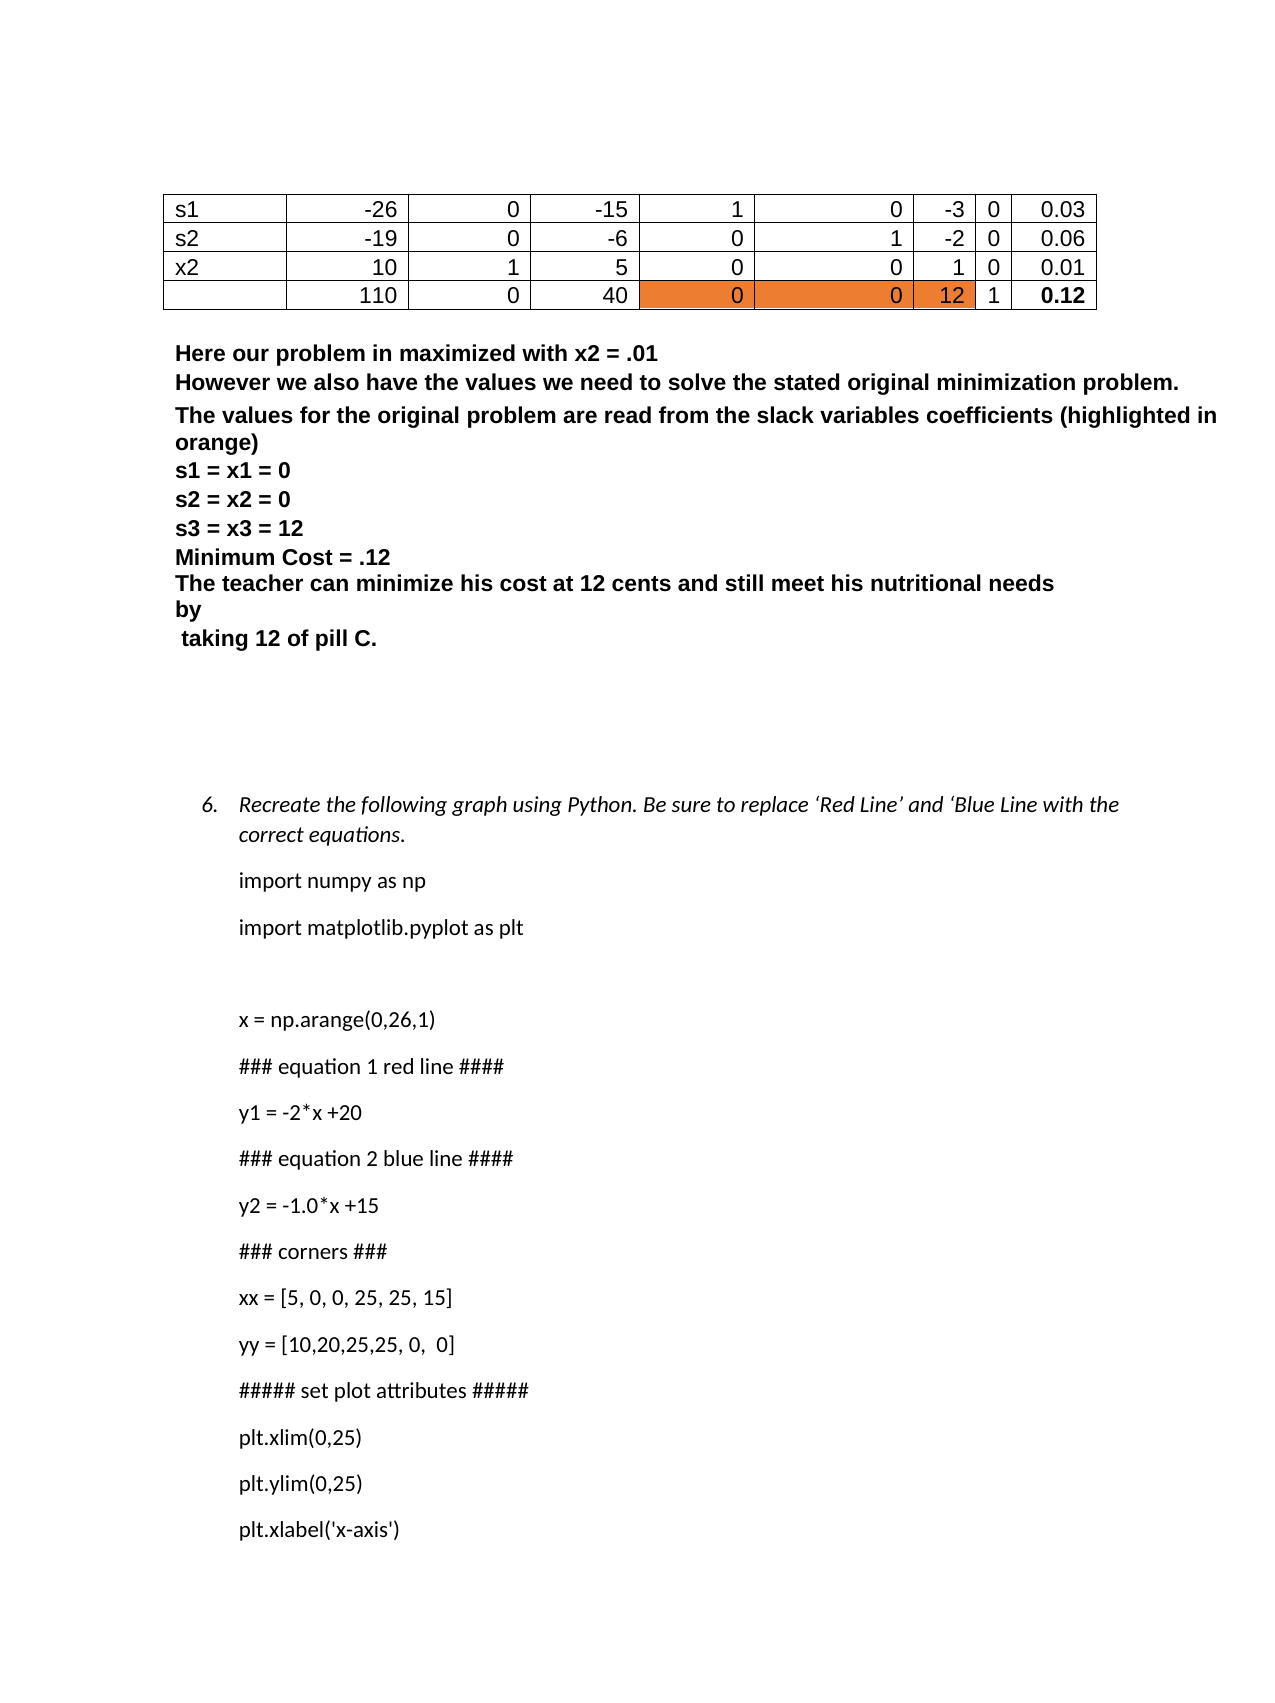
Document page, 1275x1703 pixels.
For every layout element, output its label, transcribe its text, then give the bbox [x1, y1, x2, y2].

table_cell s2 [164, 223, 286, 251]
table_cell 0 [409, 281, 530, 308]
table_cell 0.03 [1012, 195, 1096, 222]
table_cell 0.01 [1012, 252, 1096, 280]
table_cell [408, 455, 531, 483]
table_cell s1 [164, 195, 286, 222]
table_cell [1097, 222, 1230, 251]
table_cell [976, 512, 1011, 541]
text y2 = -1.0*x +15 [238, 1191, 1183, 1219]
table_cell [755, 484, 914, 512]
table_cell Here our problem in maximized with x2 = .01 [164, 337, 1230, 366]
table_cell [1011, 484, 1096, 512]
table_cell [976, 541, 1011, 570]
table_cell [1097, 194, 1230, 222]
table_cell [1096, 623, 1230, 651]
table_cell [976, 623, 1011, 651]
table_cell 1 [640, 195, 754, 222]
table_cell [531, 310, 639, 337]
table_cell [914, 484, 976, 512]
table_cell [408, 623, 531, 651]
table_cell [755, 310, 914, 337]
table_cell [914, 310, 976, 337]
table_cell [1011, 512, 1096, 541]
text y1 = -2*x +20 [238, 1098, 1183, 1126]
table_cell 1 [914, 252, 975, 280]
table_cell -2 [914, 223, 975, 251]
table_cell 0.12 [1012, 281, 1096, 308]
table_cell [1096, 541, 1230, 570]
text ### equation 1 red line #### [238, 1052, 1183, 1080]
table_cell [914, 623, 976, 651]
table_cell 0 [409, 195, 530, 222]
table_cell 12 [914, 281, 975, 308]
table_cell [531, 484, 639, 512]
table_cell [164, 281, 286, 308]
table_cell [639, 455, 755, 483]
table_cell [976, 484, 1011, 512]
table_cell [1096, 455, 1230, 483]
table_cell [531, 455, 639, 483]
table_cell The teacher can minimize his cost at 12 cents and still meet his nutritional needs by [164, 570, 1096, 622]
table_cell -26 [287, 195, 408, 222]
table_cell [531, 512, 639, 541]
table_cell [914, 512, 976, 541]
table_cell [755, 512, 914, 541]
table_cell 1 [976, 281, 1011, 308]
table_cell 0 [640, 252, 754, 280]
table_cell Minimum Cost = .12 [164, 541, 531, 570]
table_cell s3 = x3 = 12 [164, 512, 408, 541]
table_cell [531, 623, 639, 651]
table_cell [639, 623, 755, 651]
table_cell [755, 541, 914, 570]
table_cell [639, 310, 755, 337]
text x = np.arange(0,26,1) [238, 1005, 1183, 1033]
table_cell 0.06 [1012, 223, 1096, 251]
table_cell [408, 310, 531, 337]
table_cell 0 [409, 223, 530, 251]
table_cell [1011, 310, 1096, 337]
table_cell 110 [287, 281, 408, 308]
table_cell [531, 541, 639, 570]
table_cell [164, 310, 286, 337]
table_cell -19 [287, 223, 408, 251]
table_cell [639, 541, 755, 570]
table_cell However we also have the values we need to solve the stated original minimization problem. [164, 366, 1230, 395]
table_cell 0 [976, 223, 1011, 251]
table_cell x2 [164, 252, 286, 280]
table_cell 0 [976, 252, 1011, 280]
table_cell 5 [531, 252, 639, 280]
table_cell [914, 455, 976, 483]
table_cell [1096, 309, 1230, 337]
table_cell 0 [755, 252, 913, 280]
table_cell 10 [287, 252, 408, 280]
table_cell 1 [755, 223, 913, 251]
table_cell 0 [755, 281, 913, 308]
text import numpy as np [238, 866, 1183, 894]
list Recreate the following graph using Python. Be sure to replace ‘Red Line’ and ‘Blue Line with the correct equations. [201, 790, 1183, 848]
table_cell [976, 455, 1011, 483]
table_cell [1011, 541, 1096, 570]
text ##### set plot attributes ##### [238, 1376, 1183, 1404]
table_cell 0 [640, 281, 754, 308]
table_cell [914, 541, 976, 570]
table_cell [408, 484, 531, 512]
table_cell [639, 512, 755, 541]
table_cell 0 [976, 195, 1011, 222]
table_cell -3 [914, 195, 975, 222]
table_cell [1011, 623, 1096, 651]
table_cell [1011, 455, 1096, 483]
table_cell [639, 484, 755, 512]
text plt.xlabel('x-axis') [238, 1515, 1183, 1543]
table_cell [286, 310, 408, 337]
table_cell [1096, 570, 1230, 622]
text plt.xlim(0,25) [238, 1423, 1183, 1451]
table_cell -6 [531, 223, 639, 251]
table_cell taking 12 of pill C. [164, 623, 408, 651]
table_cell 1 [409, 252, 530, 280]
table_cell -15 [531, 195, 639, 222]
table_cell [1096, 484, 1230, 512]
table_cell [1096, 512, 1230, 541]
table_cell 0 [755, 195, 913, 222]
table_cell s1 = x1 = 0 [164, 455, 408, 483]
table_cell [976, 310, 1011, 337]
table_cell 0 [640, 223, 754, 251]
text yy = [10,20,25,25, 0, 0] [238, 1330, 1183, 1358]
table_cell The values for the original problem are read from the slack variables coefficients (highlighted in orange) [164, 395, 1230, 455]
table_cell [1097, 251, 1230, 280]
table_cell [1097, 280, 1230, 308]
text plt.ylim(0,25) [238, 1469, 1183, 1497]
text ### equation 2 blue line #### [238, 1144, 1183, 1172]
table_cell 40 [531, 281, 639, 308]
text ### corners ### [238, 1237, 1183, 1265]
text import matplotlib.pyplot as plt [238, 913, 1183, 941]
text xx = [5, 0, 0, 25, 25, 15] [238, 1283, 1183, 1312]
table_cell s2 = x2 = 0 [164, 484, 408, 512]
table_cell [408, 512, 531, 541]
table_cell [755, 623, 914, 651]
table_cell [755, 455, 914, 483]
